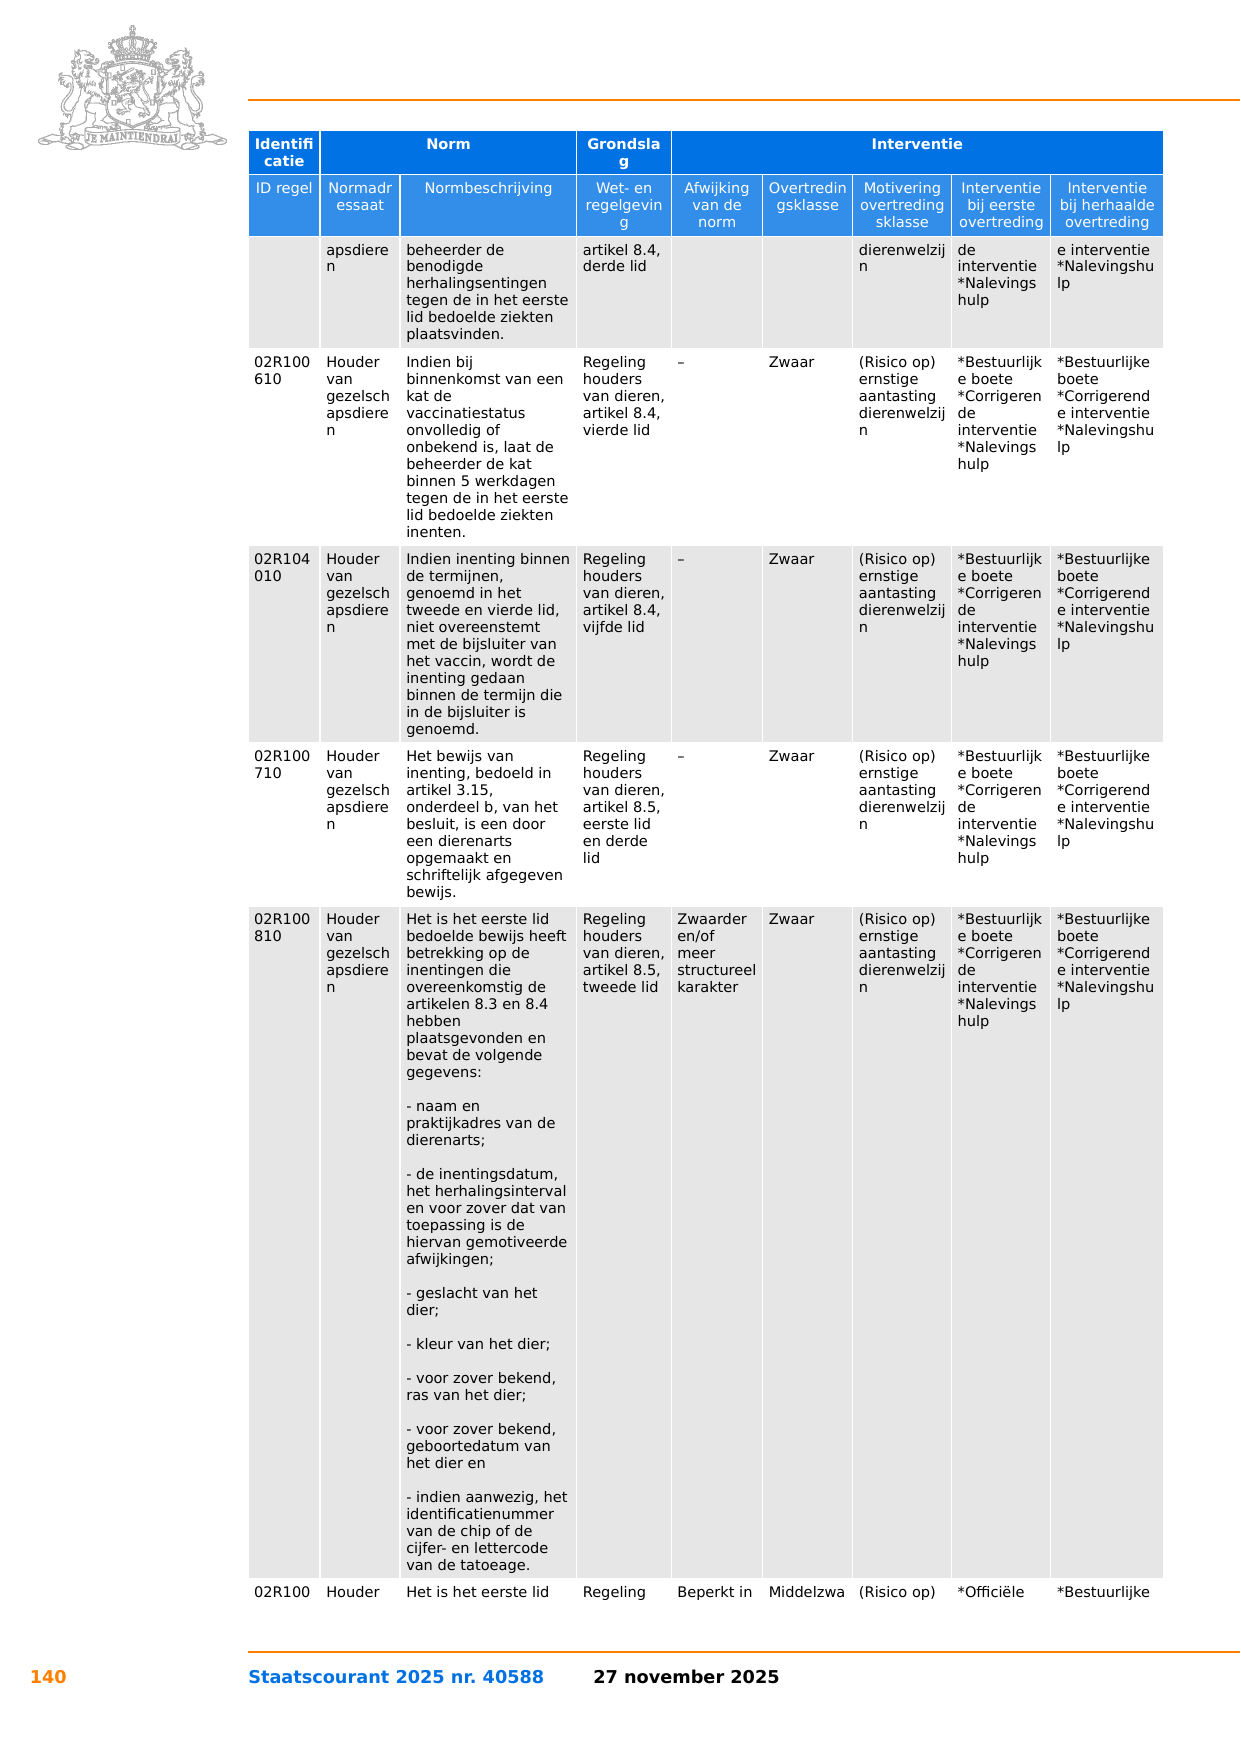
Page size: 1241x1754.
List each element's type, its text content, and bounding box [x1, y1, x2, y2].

table_cell Afwijking van de norm [672, 175, 762, 236]
table_cell Houder van gezelschapsdieren [321, 349, 399, 545]
table_cell *Bestuurlijke [1051, 1579, 1163, 1606]
table_cell *Bestuurlijke boete *Corrigerende interventie *Nalevingshulp [952, 743, 1050, 906]
table_cell Indien bij binnenkomst van een kat de vaccinatiestatus onvolledig of onbekend is, laat de beheerder de kat binnen 5 werkdagen tegen de in het eerste lid bedoelde ziekten inenten. [401, 349, 576, 545]
table_cell Normadressaat [321, 175, 399, 236]
table_cell artikel 8.4, derde lid [577, 237, 671, 348]
table_cell Interventie bij eerste overtreding [952, 175, 1050, 236]
table_cell Houder van gezelschapsdieren [321, 743, 399, 906]
table_cell Het bewijs van inenting, bedoeld in artikel 3.15, onderdeel b, van het besluit, is een door een dierenarts opgemaakt en schriftelijk afgegeven bewijs. [401, 743, 576, 906]
table_cell 02R100810 [249, 907, 319, 1578]
table_cell 02R100710 [249, 743, 319, 906]
table_header Identificatie [249, 131, 319, 174]
table_cell [672, 237, 762, 348]
table_cell – [672, 743, 762, 906]
table_cell Zwaar [763, 546, 852, 742]
table_cell Houder [321, 1579, 399, 1606]
table_cell Regeling houders van dieren, artikel 8.4, vierde lid [577, 349, 671, 545]
table_cell 02R100 [249, 1579, 319, 1606]
table_cell (Risico op) ernstige aantasting dierenwelzijn [853, 907, 951, 1578]
table_cell Regeling houders van dieren, artikel 8.4, vijfde lid [577, 546, 671, 742]
table_cell *Bestuurlijke boete *Corrigerende interventie *Nalevingshulp [1051, 349, 1163, 545]
table_cell 02R104010 [249, 546, 319, 742]
table_cell apsdieren [321, 237, 399, 348]
table_cell Middelzwa [763, 1579, 852, 1606]
table_cell Motivering overtredingsklasse [853, 175, 951, 236]
table_cell (Risico op) ernstige aantasting dierenwelzijn [853, 546, 951, 742]
table_cell *Bestuurlijke boete *Corrigerende interventie *Nalevingshulp [952, 546, 1050, 742]
table_cell Zwaar [763, 743, 852, 906]
table_cell Zwaar [763, 349, 852, 545]
table_cell *Bestuurlijke boete *Corrigerende interventie *Nalevingshulp [1051, 546, 1163, 742]
table_cell Wet- en regelgeving [577, 175, 671, 236]
table_cell (Risico op) ernstige aantasting dierenwelzijn [853, 349, 951, 545]
table_cell *Bestuurlijke boete *Corrigerende interventie *Nalevingshulp [952, 349, 1050, 545]
table_cell Het is het eerste lid bedoelde bewijs heeft betrekking op de inentingen die overeenkomstig de artikelen 8.3 en 8.4 hebben plaatsgevonden en bevat de volgende gegevens: - naam en praktijkadres van de dierenarts; - de inentingsdatum, het herhalingsinterval en voor zover dat van toepassing is de hiervan gemotiveerde afwijkingen; - geslacht van het dier; - kleur van het dier; - voor zover bekend, ras van het dier; - voor zover bekend, geboortedatum van het dier en - indien aanwezig, het identificatienummer van de chip of de cijfer- en lettercode van de tatoeage. [401, 907, 576, 1578]
table_cell Regeling houders van dieren, artikel 8.5, tweede lid [577, 907, 671, 1578]
table_cell Overtredingsklasse [763, 175, 852, 236]
table_cell Houder van gezelschapsdieren [321, 546, 399, 742]
table_cell de interventie *Nalevingshulp [952, 237, 1050, 348]
table_cell *Officiële [952, 1579, 1050, 1606]
table_cell Zwaar [763, 907, 852, 1578]
table_cell Normbeschrijving [401, 175, 576, 236]
table_cell Het is het eerste lid [401, 1579, 576, 1606]
table_cell Beperkt in [672, 1579, 762, 1606]
table_cell – [672, 349, 762, 545]
table_header Norm [321, 131, 576, 174]
table_cell Zwaarder en/of meer structureel karakter [672, 907, 762, 1578]
table_cell [763, 237, 852, 348]
table_cell Houder van gezelschapsdieren [321, 907, 399, 1578]
table_cell Regeling [577, 1579, 671, 1606]
table_header Interventie [672, 131, 1163, 174]
table_cell (Risico op) [853, 1579, 951, 1606]
table_cell beheerder de benodigde herhalingsentingen tegen de in het eerste lid bedoelde ziekten plaatsvinden. [401, 237, 576, 348]
table_cell Indien inenting binnen de termijnen, genoemd in het tweede en vierde lid, niet overeenstemt met de bijsluiter van het vaccin, wordt de inenting gedaan binnen de termijn die in de bijsluiter is genoemd. [401, 546, 576, 742]
table_cell Regeling houders van dieren, artikel 8.5, eerste lid en derde lid [577, 743, 671, 906]
table_cell [249, 237, 319, 348]
table_cell ID regel [249, 175, 319, 236]
table_cell 02R100610 [249, 349, 319, 545]
table_cell (Risico op) ernstige aantasting dierenwelzijn [853, 743, 951, 906]
table_cell *Bestuurlijke boete *Corrigerende interventie *Nalevingshulp [1051, 907, 1163, 1578]
table_cell dierenwelzijn [853, 237, 951, 348]
table_cell Interventie bij herhaalde overtreding [1051, 175, 1163, 236]
table_cell – [672, 546, 762, 742]
picture [38, 25, 227, 150]
table_header Grondslag [577, 131, 671, 174]
table_cell *Bestuurlijke boete *Corrigerende interventie *Nalevingshulp [952, 907, 1050, 1578]
table_cell *Bestuurlijke boete *Corrigerende interventie *Nalevingshulp [1051, 743, 1163, 906]
table_cell e interventie *Nalevingshulp [1051, 237, 1163, 348]
